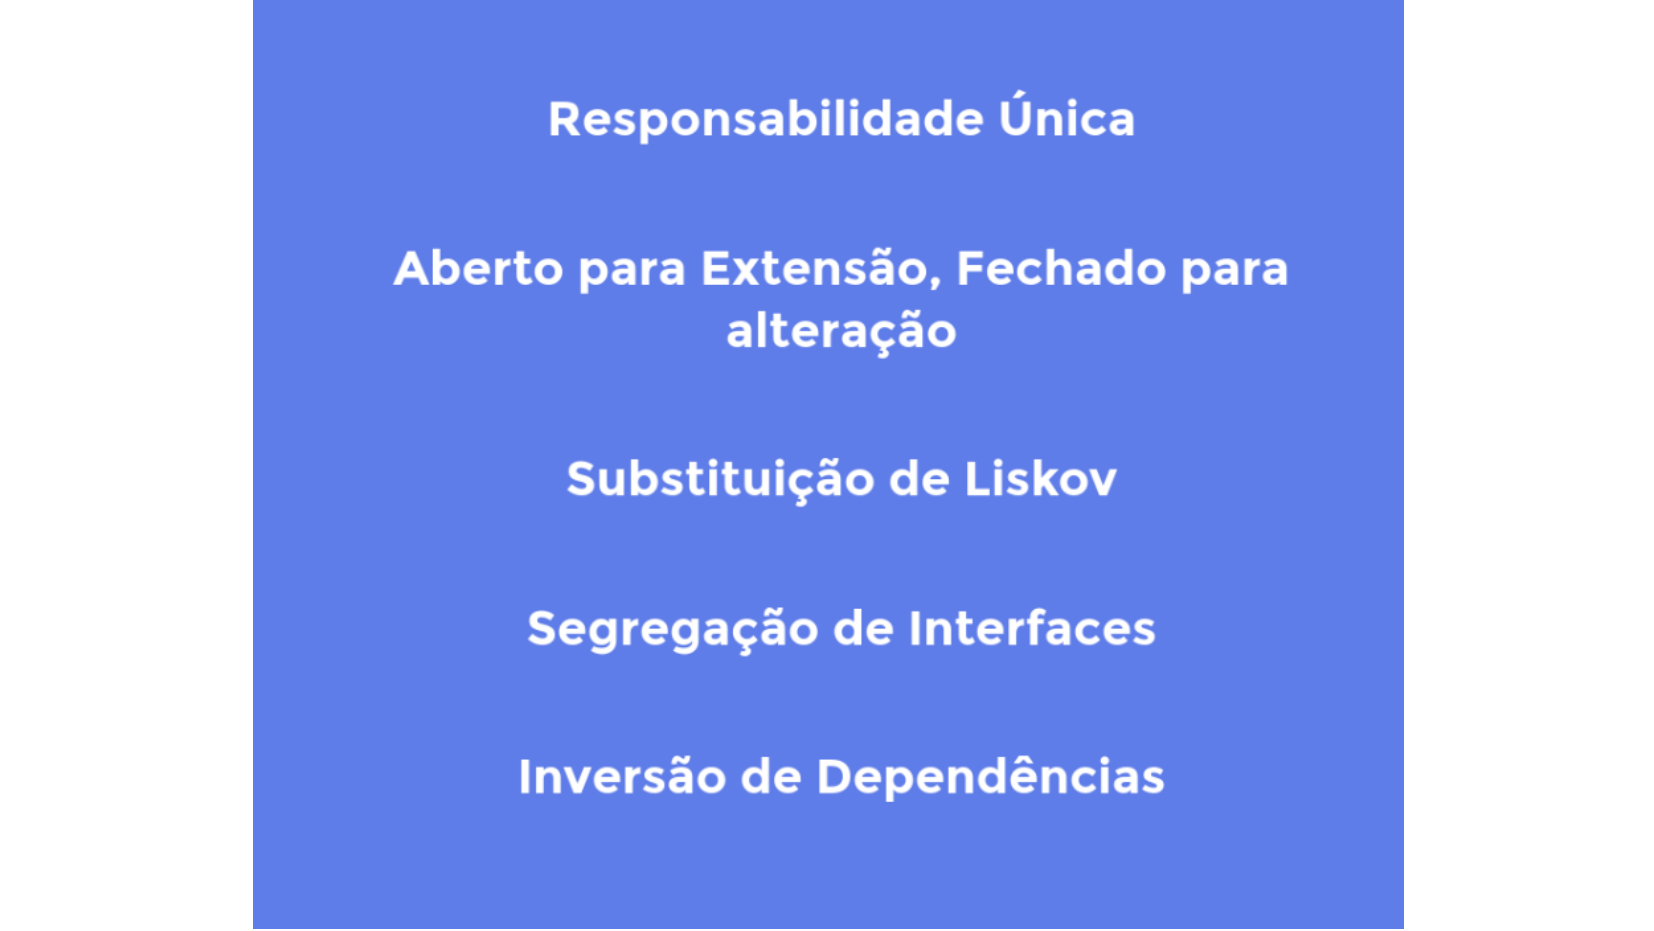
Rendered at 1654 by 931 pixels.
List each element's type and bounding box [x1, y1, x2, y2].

picture [253, 0, 1404, 930]
